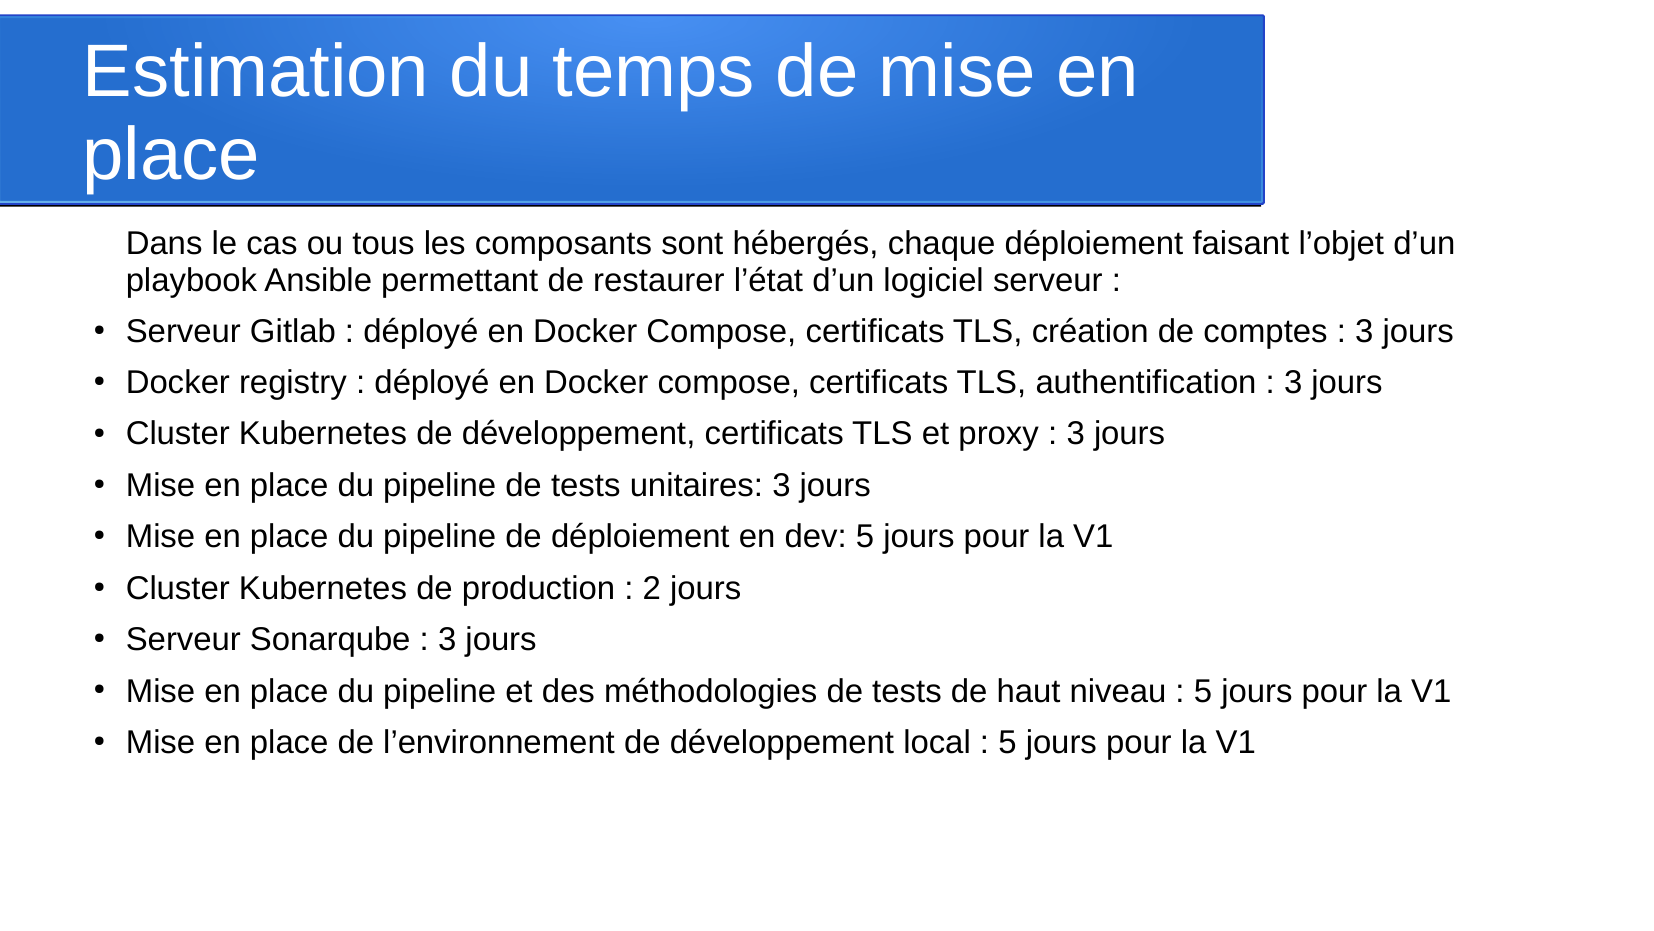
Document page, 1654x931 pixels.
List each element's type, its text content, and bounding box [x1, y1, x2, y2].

title Estimation du temps de mise en place [82, 29, 1235, 196]
list Dans le cas ou tous les composants sont hébergés, chaque déploiement faisant l’objet d’un playbook Ansible permettant de restaurer l’état d’un logiciel serveur : Serveur Gitlab : déployé en Docker Compose, certificats TLS, création de comptes : 3 jours Docker registry : déployé en Docker compose, certificats TLS, authentification : 3 jours Cluster Kubernetes de développement, certificats TLS et proxy : 3 jours Mise en place du pipeline de tests unitaires: 3 jours Mise en place du pipeline de déploiement en dev: 5 jours pour la V1 Cluster Kubernetes de production : 2 jours Serveur Sonarqube : 3 jours Mise en place du pipeline et des méthodologies de tests de haut niveau : 5 jours pour la V1 Mise en place de l’environnement de développement local : 5 jours pour la V1 [82, 224, 1571, 764]
